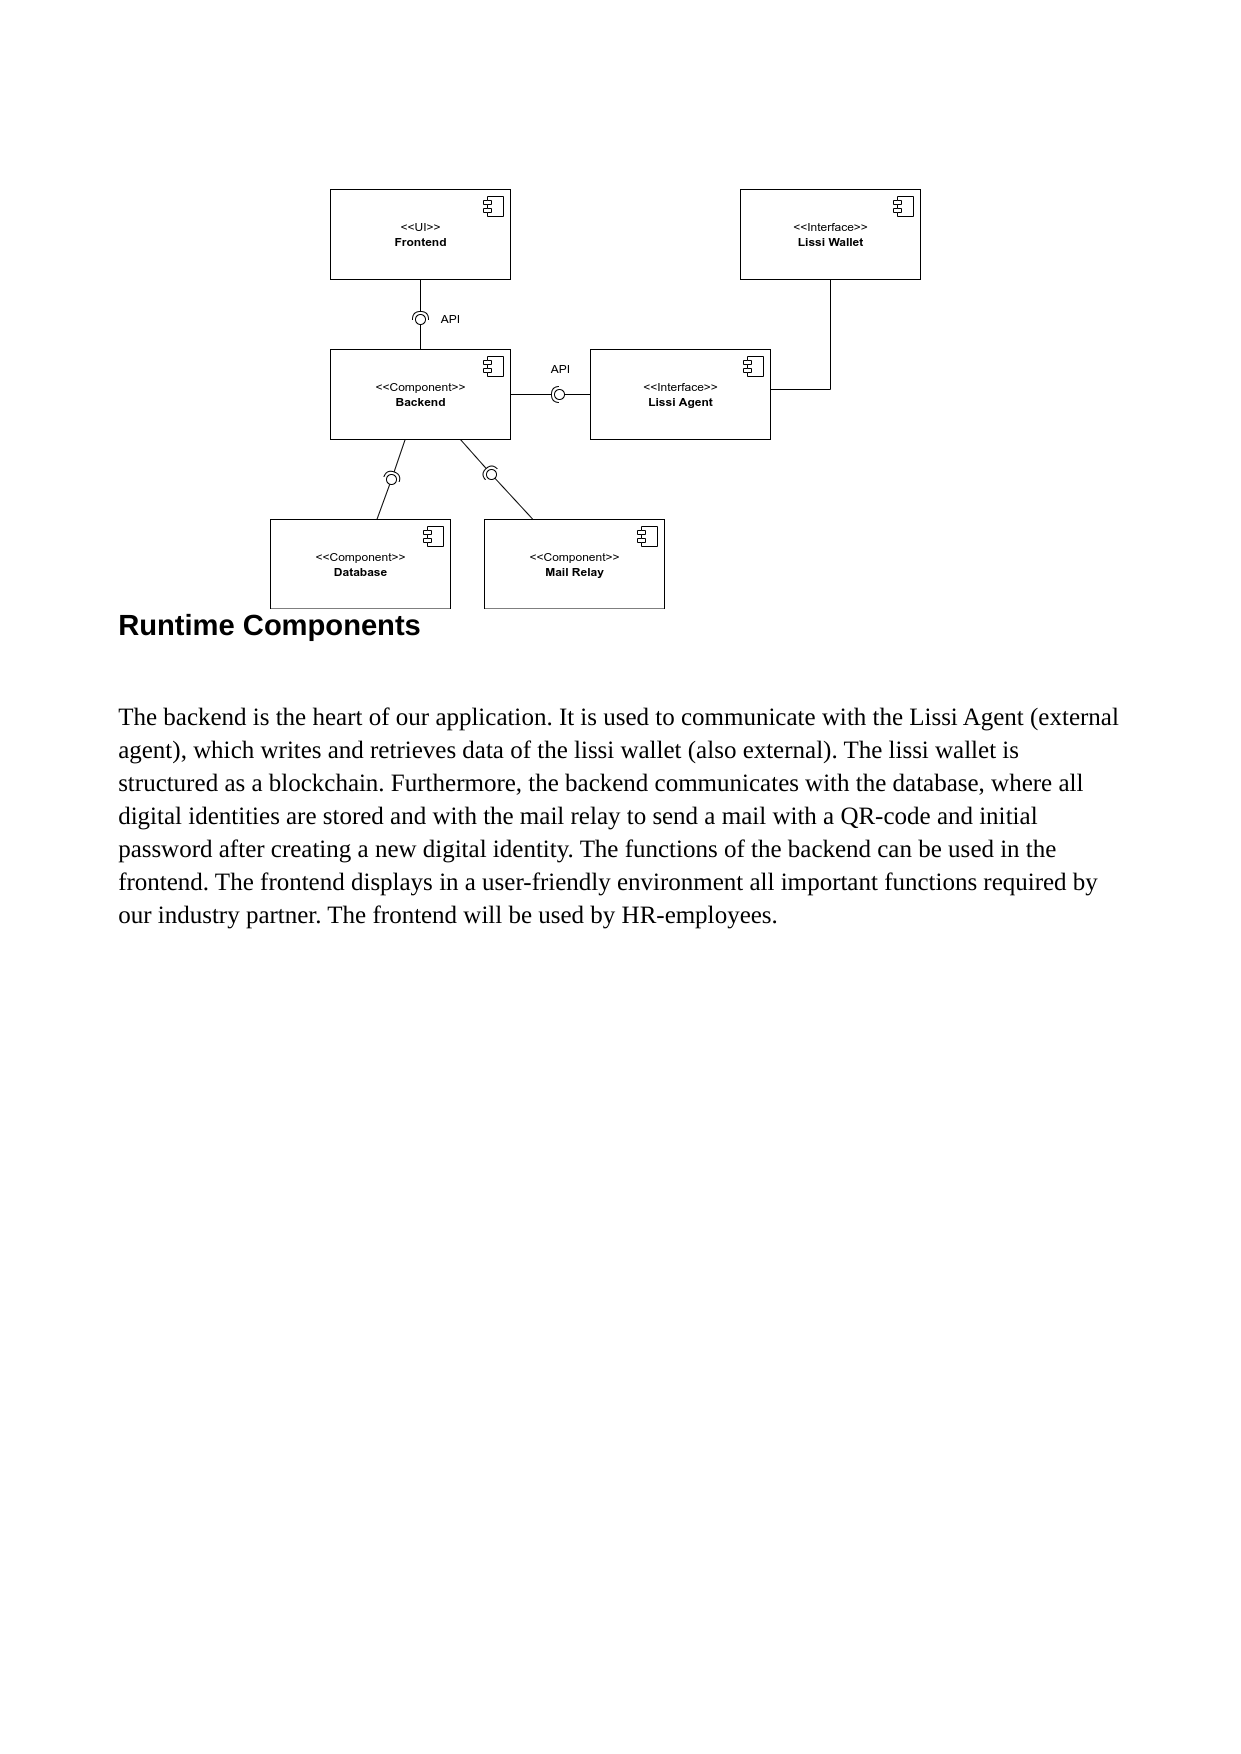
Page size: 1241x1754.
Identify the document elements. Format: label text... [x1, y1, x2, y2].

subtitle Runtime Components [118, 143, 1122, 642]
text The backend is the heart of our application. It is used to communicate with the Lissi Agent (external agent), which writes and retrieves data of the lissi wallet (also external). The lissi wallet is structured as a blockchain. Furthermore, the backend communicates with the database, where all digital identities are stored and with the mail relay to send a mail with a QR-code and initial password after creating a new digital identity. The functions of the backend can be used in the frontend. The frontend displays in a user-friendly environment all important functions required by our industry partner. The frontend will be used by HR-employees. [118, 702, 1122, 929]
